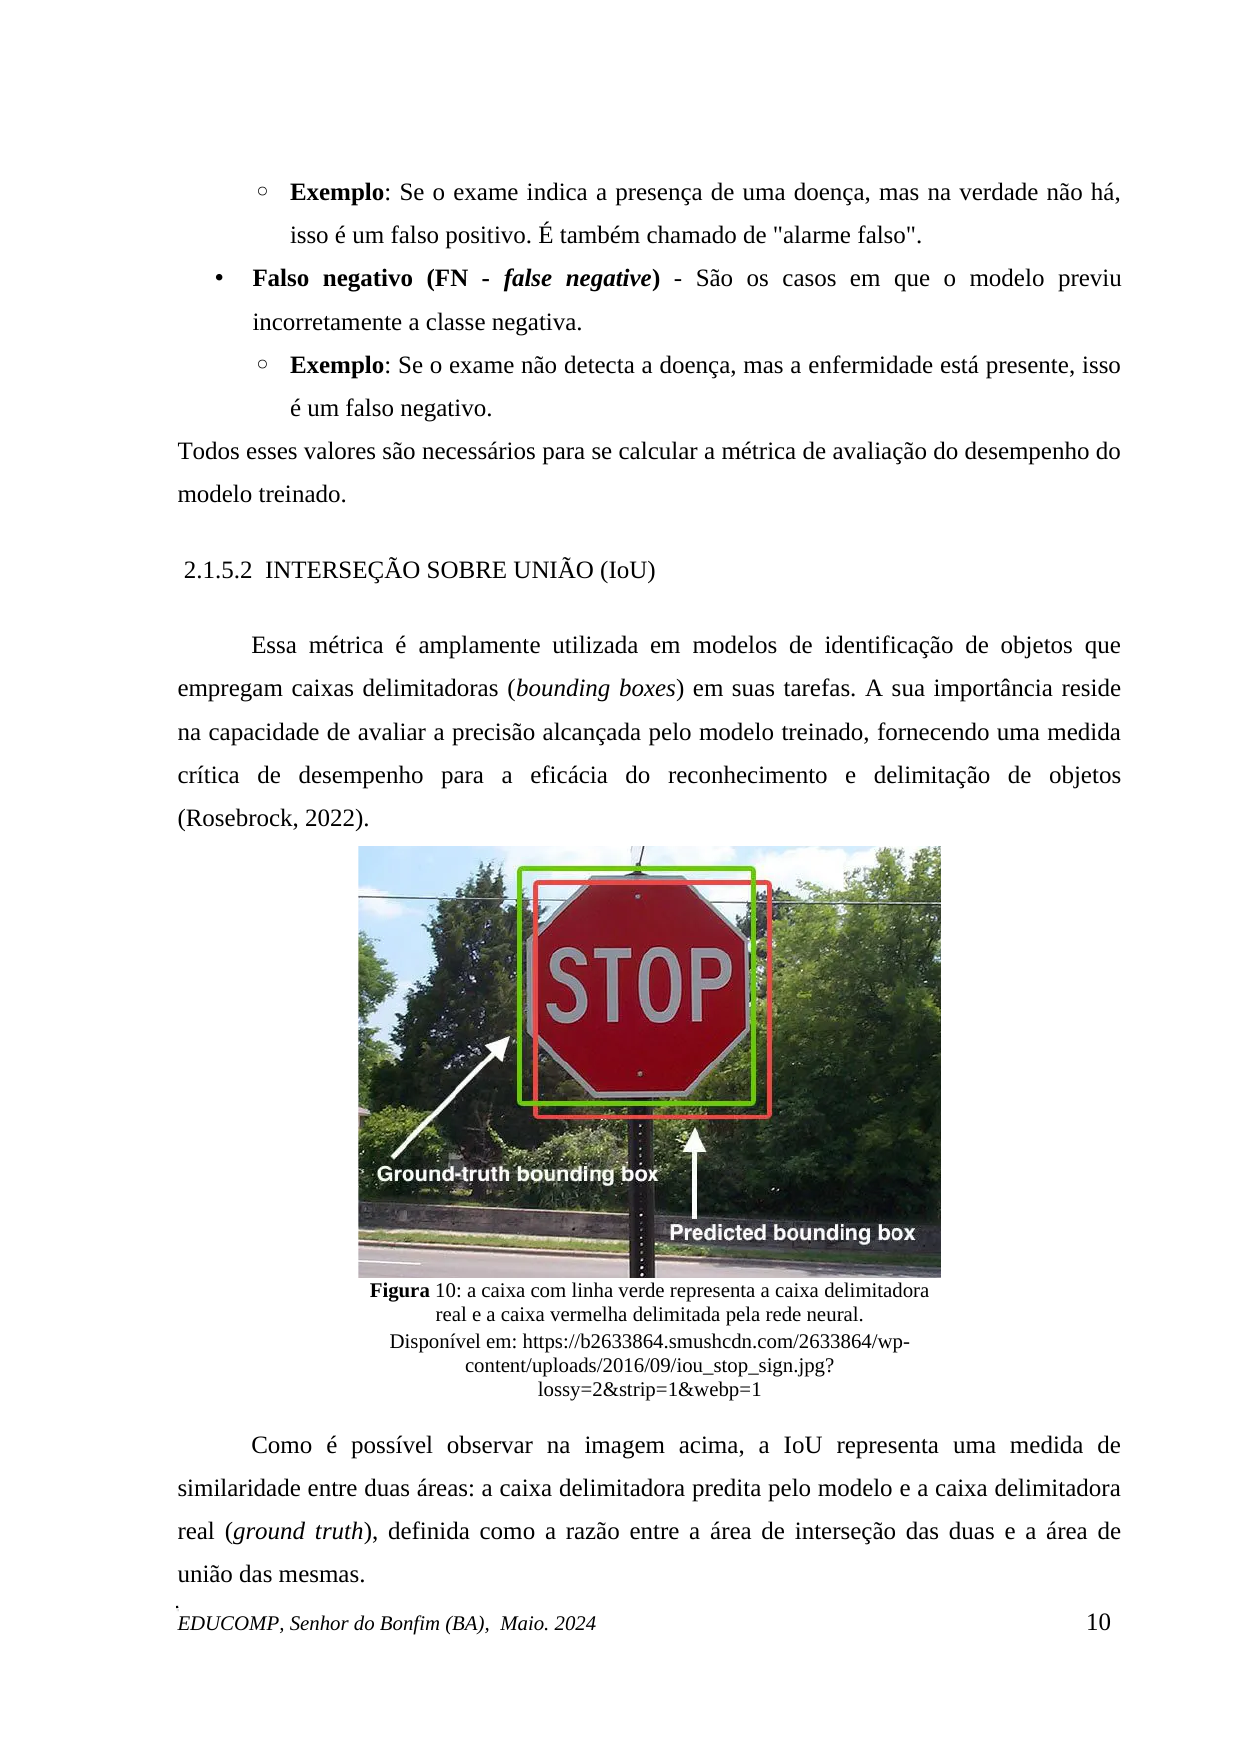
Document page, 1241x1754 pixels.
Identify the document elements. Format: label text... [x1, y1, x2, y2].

picture [358, 846, 941, 1278]
list Falso negativo (FN - false negative) - São os casos em que o modelo previu incorretamente a classe negativa. [215, 263, 1122, 335]
list Todos esses valores são necessários para se calcular a métrica de avaliação do desempenho do modelo treinado. [177, 436, 1122, 508]
text Como é possível observar na imagem acima, a IoU representa uma medida de similaridade entre duas áreas: a caixa delimitadora predita pelo modelo e a caixa delimitadora real (ground truth), definida como a razão entre a área de interseção das duas e a área de união das mesmas. [177, 1278, 1122, 1588]
list Exemplo: Se o exame indica a presença de uma doença, mas na verdade não há, isso é um falso positivo. É também chamado de "alarme falso". [252, 177, 1122, 249]
text Essa métrica é amplamente utilizada em modelos de identificação de objetos que empregam caixas delimitadoras (bounding boxes) em suas tarefas. A sua importância reside na capacidade de avaliar a precisão alcançada pelo modelo treinado, fornecendo uma medida crítica de desempenho para a eficácia do reconhecimento e delimitação de objetos (Rosebrock, 2022). [177, 630, 1122, 832]
list Exemplo: Se o exame não detecta a doença, mas a enfermidade está presente, isso é um falso negativo. [252, 350, 1122, 422]
text Figura 10: a caixa com linha verde representa a caixa delimitadora real e a caixa vermelha delimitada pela rede neural. [358, 1278, 941, 1326]
subtitle INTERSEÇÃO SOBRE UNIÃO (IoU) [177, 555, 1122, 583]
text Disponível em: https://b2633864.smushcdn.com/2633864/wp-content/uploads/2016/09/iou_stop_sign.jpg?lossy=2&strip=1&webp=1 [358, 1329, 941, 1401]
